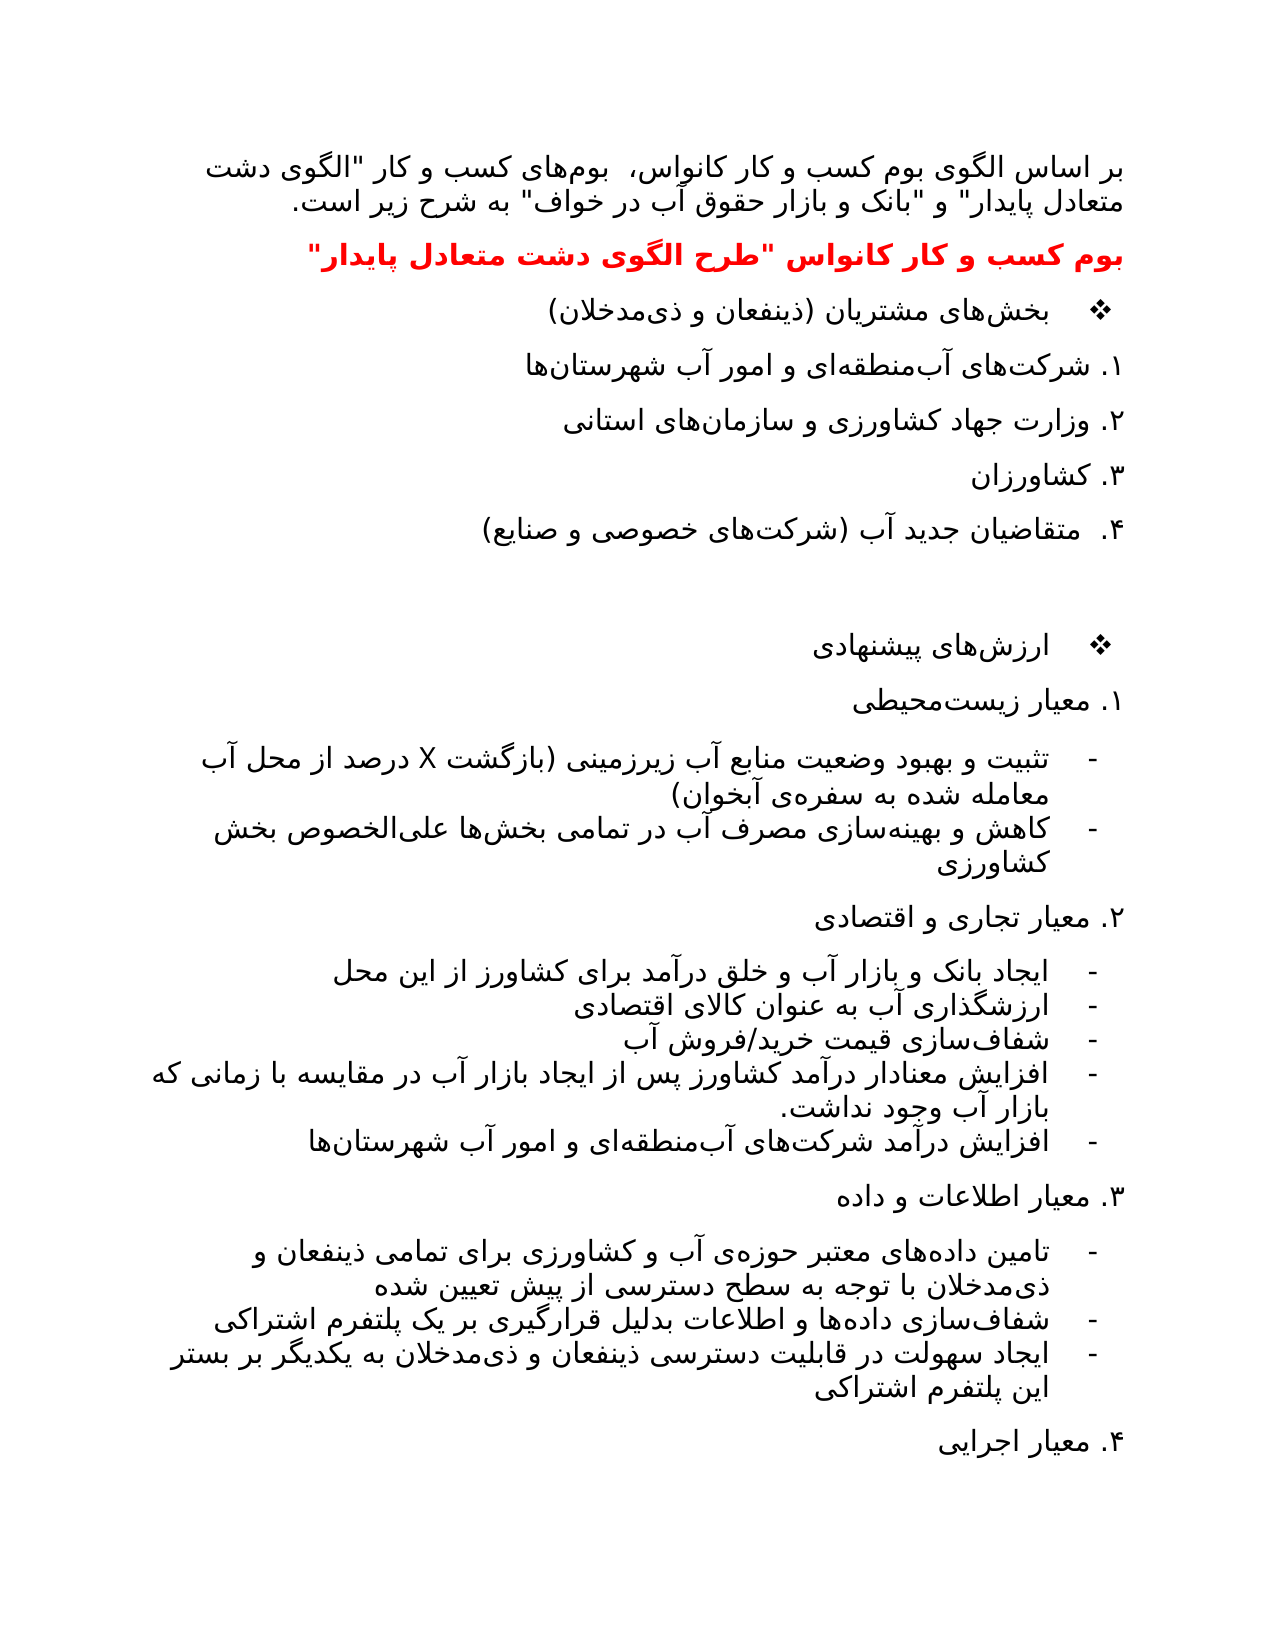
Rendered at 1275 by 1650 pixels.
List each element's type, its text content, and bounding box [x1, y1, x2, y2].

text ۴. متقاضیان جدید آب (شرکت‌های خصوصی و صنایع) [150, 513, 1125, 547]
text ۱. شرکت‌های آب‌منطقه‌ای و امور آب شهرستان‌ها [150, 348, 1125, 382]
text ۲. وزارت جهاد کشاورزی و سازمان‌های استانی [150, 403, 1125, 437]
list ایجاد بانک و بازار آب و خلق درآمد برای کشاورز از این محل [150, 955, 1087, 989]
list ایجاد سهولت در قابلیت دسترسی ذینفعان و ذی‌مدخلان به یکدیگر بر بستر این پلتفرم اشتراکی [150, 1336, 1087, 1404]
list بخش‌های مشتریان (ذینفعان و ذی‌مدخلان) [150, 293, 1087, 327]
list ارزش‌های پیشنهادی [150, 628, 1087, 662]
text ۴. معیار اجرایی [150, 1425, 1125, 1459]
list کاهش و بهینه‌سازی مصرف آب در تمامی بخش‌ها علی‌الخصوص بخش کشاورزی [150, 811, 1087, 879]
list تثبیت و بهبود وضعیت منابع آب زیرزمینی (بازگشت X درصد از محل آب معامله شده به سفره‌ی آبخوان) [150, 738, 1087, 811]
text بوم کسب و کار کانواس "طرح الگوی دشت متعادل پایدار" [150, 239, 1125, 273]
text ۱. معیار زیست‌محیطی [150, 683, 1125, 717]
text ۳. معیار اطلاعات و داده [150, 1179, 1125, 1213]
list شفاف‌سازی قیمت خرید/فروش آب [150, 1023, 1087, 1057]
text ۳. کشاورزان [150, 458, 1125, 492]
list ارزشگذاری آب به عنوان کالای اقتصادی [150, 989, 1087, 1023]
list افزایش درآمد شرکت‌های آب‌منطقه‌ای و امور آب شهرستان‌ها [150, 1124, 1087, 1158]
text بر اساس الگوی بوم کسب و کار کانواس، بوم‌های کسب و کار "الگوی دشت متعادل پایدار" و "بانک و بازار حقوق آب در خواف" به شرح زیر است. [150, 150, 1125, 218]
list افزایش معنادار درآمد کشاورز پس از ایجاد بازار آب در مقایسه با زمانی که بازار آب وجود نداشت. [150, 1057, 1087, 1124]
list شفاف‌‌سازی داده‌ها و اطلاعات بدلیل قرارگیری بر یک پلتفرم اشتراکی [150, 1302, 1087, 1336]
list تامین داده‌های معتبر حوزه‌ی آب و کشاورزی برای تمامی ذینفعان و ذی‌مدخلان با توجه به سطح دسترسی از پیش تعیین شده [150, 1234, 1087, 1302]
text ۲. معیار تجاری و اقتصادی [150, 900, 1125, 934]
